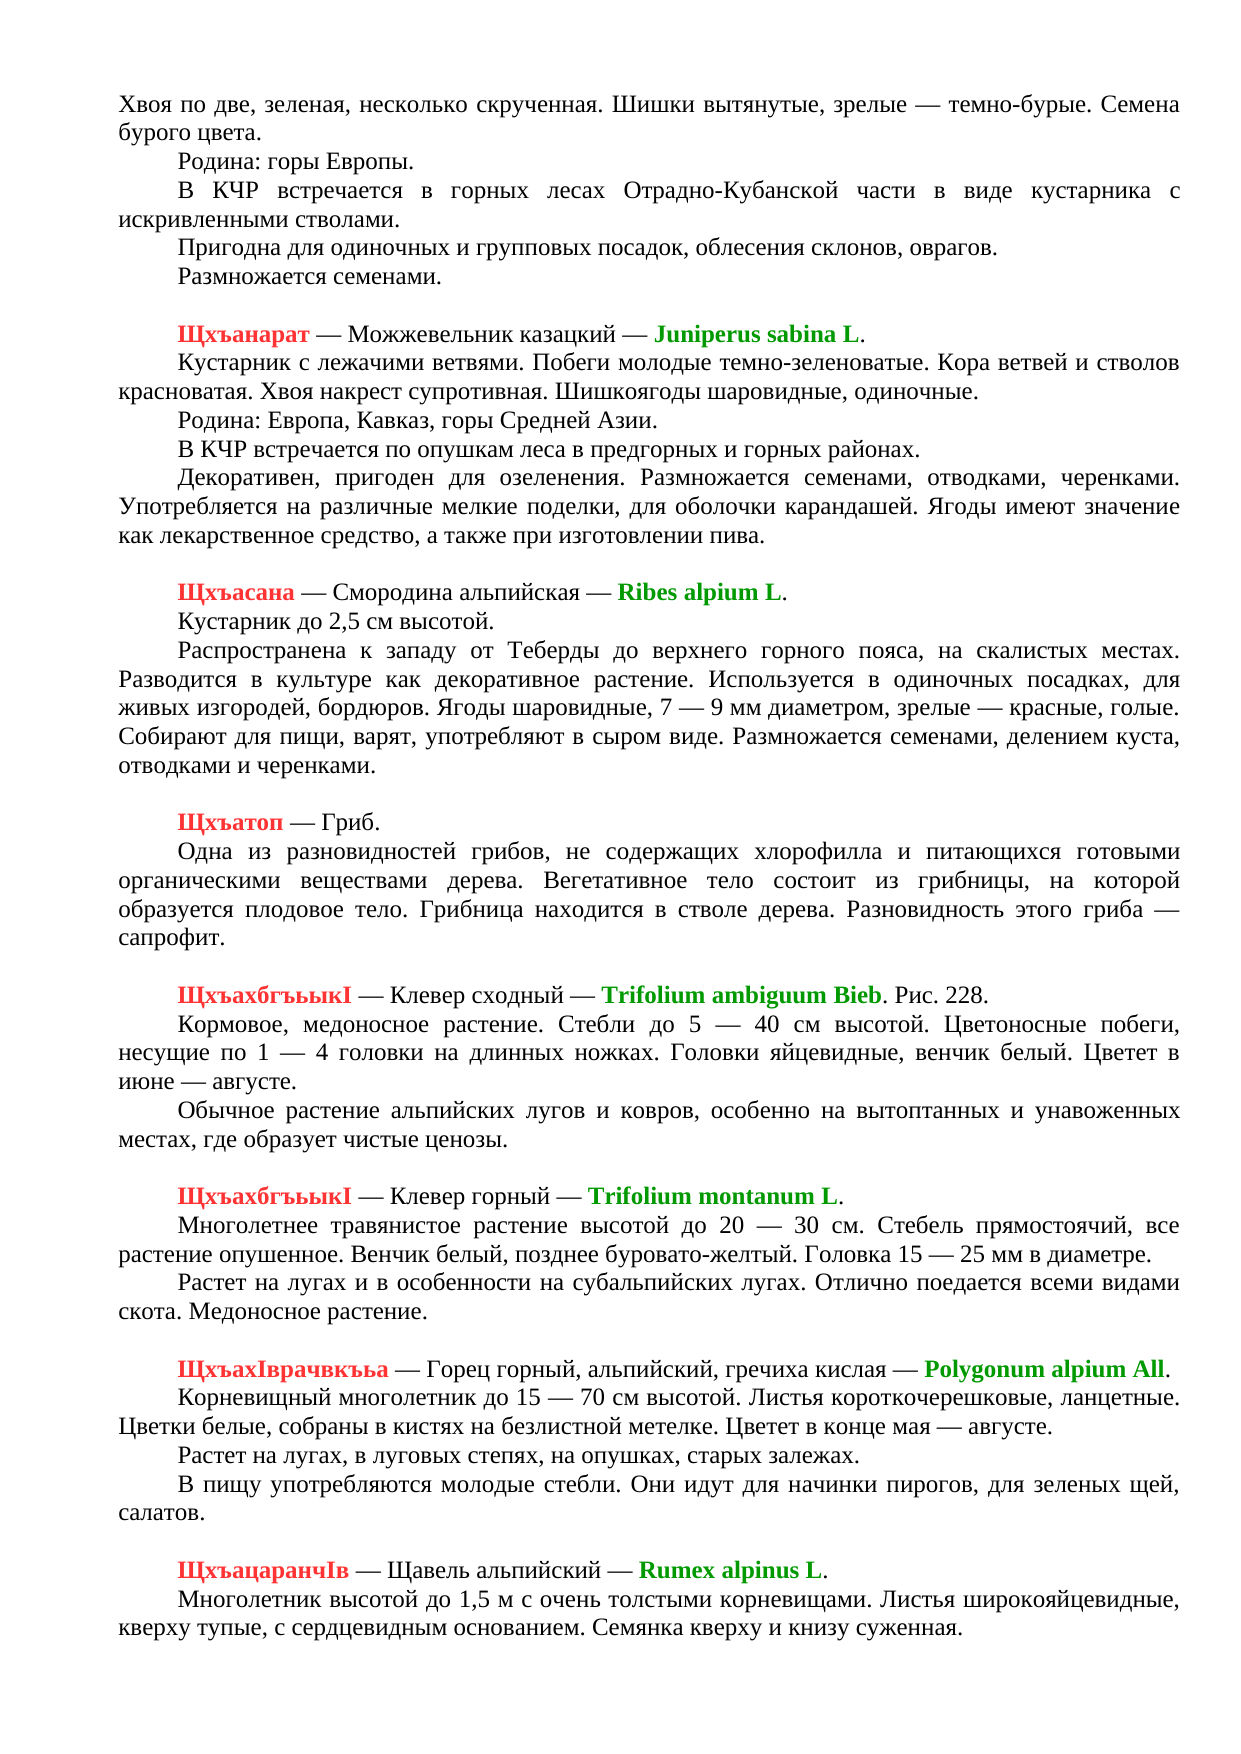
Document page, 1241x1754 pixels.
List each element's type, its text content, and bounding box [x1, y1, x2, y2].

text Растет на лугах и в особенности на субальпийских лугах. Отлично поедается всеми видами скота. Медоносное растение. [118, 1267, 1181, 1325]
text Щхъатоп — Гриб. [118, 807, 1181, 836]
text Распространена к западу от Теберды до верхнего горного пояса, на скалистых местах. Разводится в культуре как декоративное растение. Используется в одиночных посадках, для живых изгородей, бордюров. Ягоды шаровидные, 7 — 9 мм диаметром, зрелые — красные, голые. Собирают для пищи, варят, употребляют в сыром виде. Размножается семенами, делением куста, отводками и черенками. [118, 635, 1181, 779]
text Щхъанарат — Можжевельник казацкий — Juniperus sabina L. [118, 319, 1181, 347]
text Корневищный многолетник до 15 — 70 см высотой. Листья короткочерешковые, ланцетные. Цветки белые, собраны в кистях на безлистной метелке. Цветет в конце мая — августе. [118, 1382, 1181, 1440]
text Размножается семенами. [118, 261, 1181, 290]
text Родина: горы Европы. [118, 146, 1181, 175]
text Обычное растение альпийских лугов и ковров, особенно на вытоптанных и унавоженных местах, где образует чистые ценозы. [118, 1095, 1181, 1152]
text Многолетнее травянистое растение высотой до 20 — 30 см. Стебель прямостоячий, все растение опушенное. Венчик белый, позднее буровато-желтый. Головка 15 — 25 мм в диаметре. [118, 1210, 1181, 1267]
text Щхъасана — Смородина альпийская — Ribes alpium L. [118, 577, 1181, 606]
text Одна из разновидностей грибов, не содержащих хлорофилла и питающихся готовыми органическими веществами дерева. Вегетативное тело состоит из грибницы, на которой образуется плодовое тело. Грибница находится в стволе дерева. Разновидность этого гриба — сапрофит. [118, 836, 1181, 951]
text Растет на лугах, в луговых степях, на опушках, старых залежах. [118, 1440, 1181, 1469]
text В пищу употребляются молодые стебли. Они идут для начинки пирогов, для зеленых щей, салатов. [118, 1469, 1181, 1526]
text ЩхъахбгъьыкI — Клевер сходный — Trifolium ambiguum Bieb. Рис. 228. [118, 980, 1181, 1009]
text Пригодна для одиночных и групповых посадок, облесения склонов, оврагов. [118, 232, 1181, 261]
text Кормовое, медоносное растение. Стебли до 5 — 40 см высотой. Цветоносные побеги, несущие по 1 — 4 головки на длинных ножках. Головки яйцевидные, венчик белый. Цветет в июне — августе. [118, 1009, 1181, 1095]
text Хвоя по две, зеленая, несколько скрученная. Шишки вытянутые, зрелые — темно-бурые. Семена бурого цвета. [118, 89, 1181, 146]
text Декоративен, пригоден для озеленения. Размножается семенами, отводками, черенками. Употребляется на различные мелкие поделки, для оболочки карандашей. Ягоды имеют значение как лекарственное средство, а также при изготовлении пива. [118, 462, 1181, 549]
text ЩхъацаранчIв — Щавель альпийский — Rumex alpinus L. [118, 1555, 1181, 1584]
text Родина: Европа, Кавказ, горы Средней Азии. [118, 405, 1181, 434]
text Многолетник высотой до 1,5 м с очень толстыми корневищами. Листья широкояйцевидные, кверху тупые, с сердцевидным основанием. Семянка кверху и книзу суженная. [118, 1584, 1181, 1641]
text В КЧР встречается по опушкам леса в предгорных и горных районах. [118, 434, 1181, 462]
text ЩхъахIврачвкъьа — Горец горный, альпийский, гречиха кислая — Polygonum alpium All. [118, 1354, 1181, 1382]
text В КЧР встречается в горных лесах Отрадно-Кубанской части в виде кустарника с искривленными стволами. [118, 175, 1181, 232]
text ЩхъахбгъьыкI — Клевер горный — Trifolium montanum L. [118, 1181, 1181, 1210]
text Кустарник с лежачими ветвями. Побеги молодые темно-зеленоватые. Кора ветвей и стволов красноватая. Хвоя накрест супротивная. Шишкоягоды шаровидные, одиночные. [118, 347, 1181, 405]
text Кустарник до 2,5 см высотой. [118, 606, 1181, 635]
